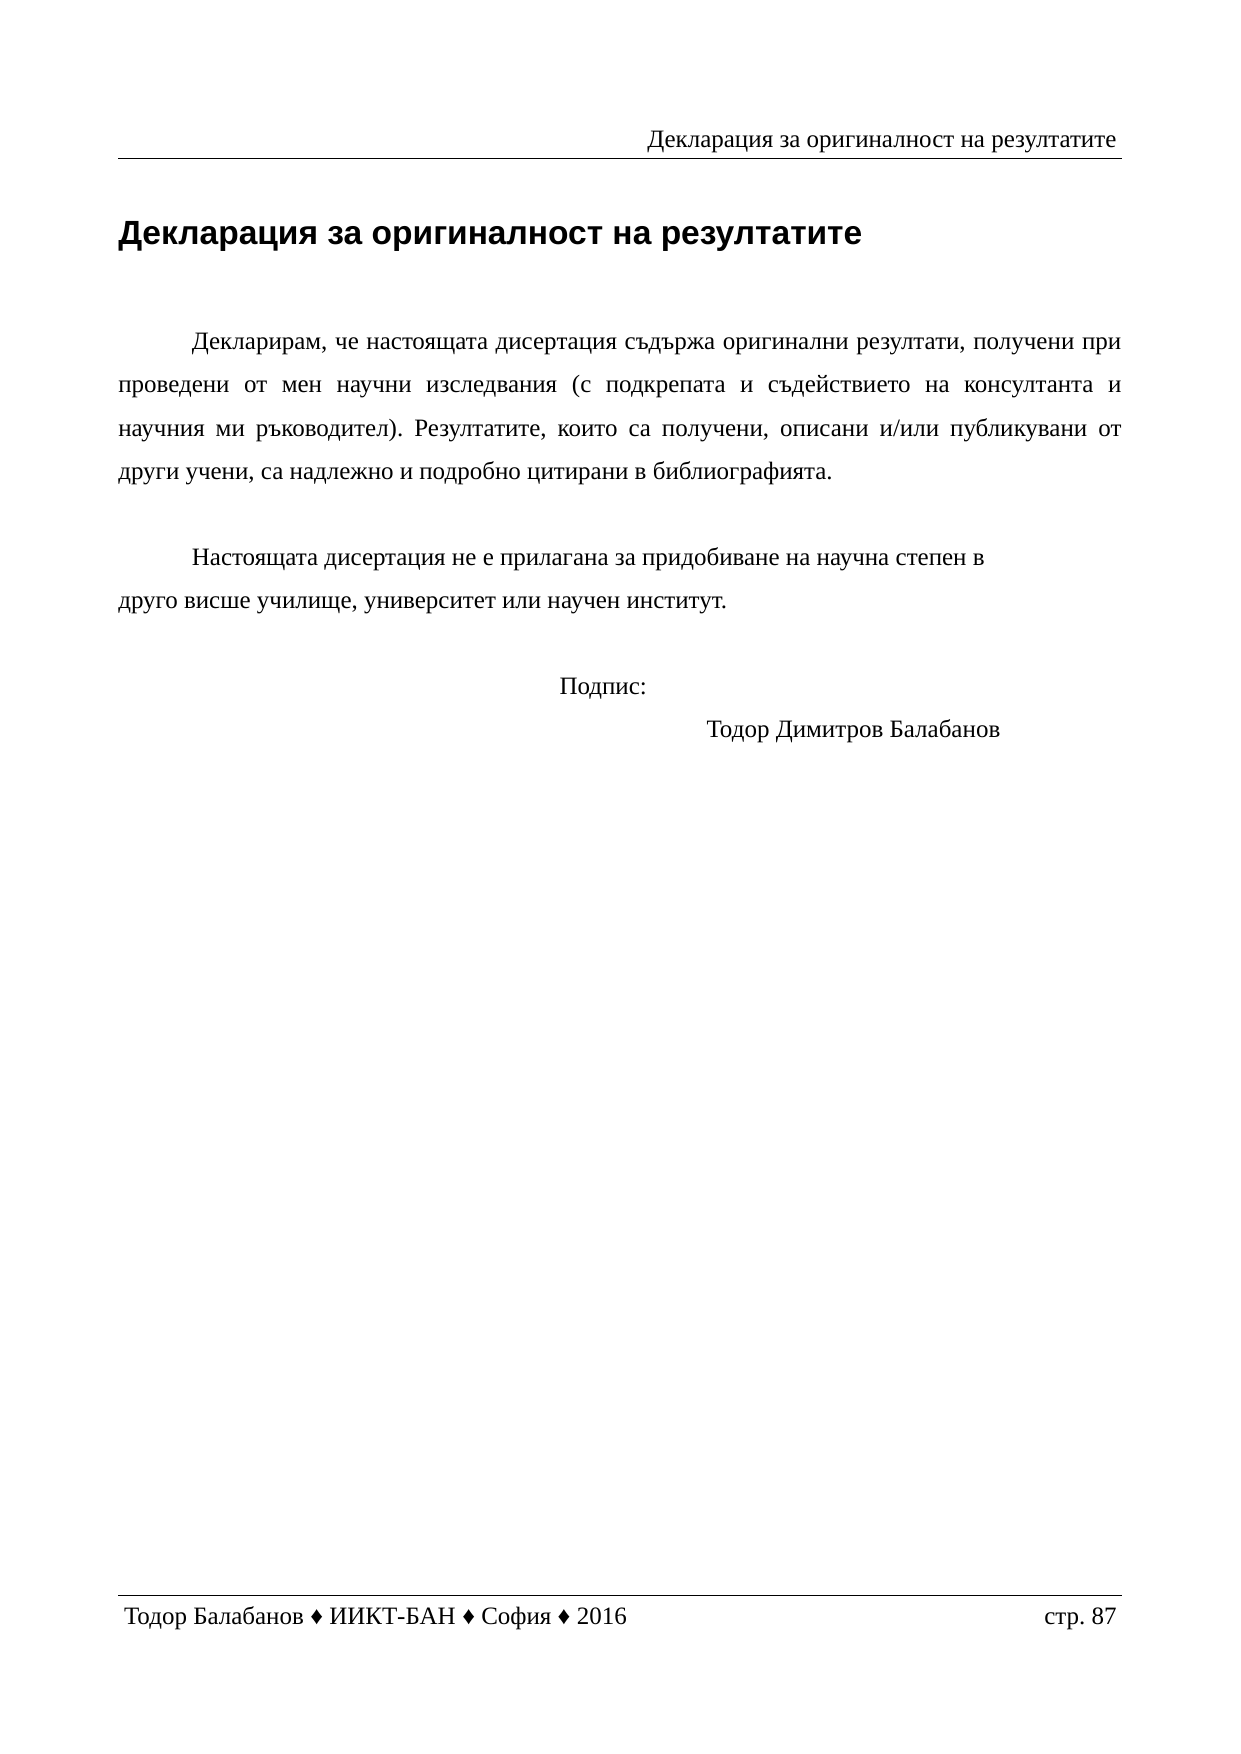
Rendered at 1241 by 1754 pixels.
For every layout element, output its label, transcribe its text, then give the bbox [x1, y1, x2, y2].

text Настоящата дисертация не е прилагана за придобиване на научна степен в [118, 542, 1122, 571]
text Декларирам, че настоящата дисертация съдържа оригинални резултати, получени при проведени от мен научни изследвания (с подкрепата и съдействието на консултанта и научния ми ръководител). Резултатите, които са получени, описани и/или публикувани от други учени, са надлежно и подробно цитирани в библиографията. [118, 326, 1122, 484]
text Тодор Димитров Балабанов [118, 714, 1122, 743]
subtitle Декларация за оригиналност на резултатите [118, 213, 1122, 252]
text друго висше училище, университет или научен институт. [118, 585, 1122, 614]
text Подпис: [118, 671, 1122, 700]
